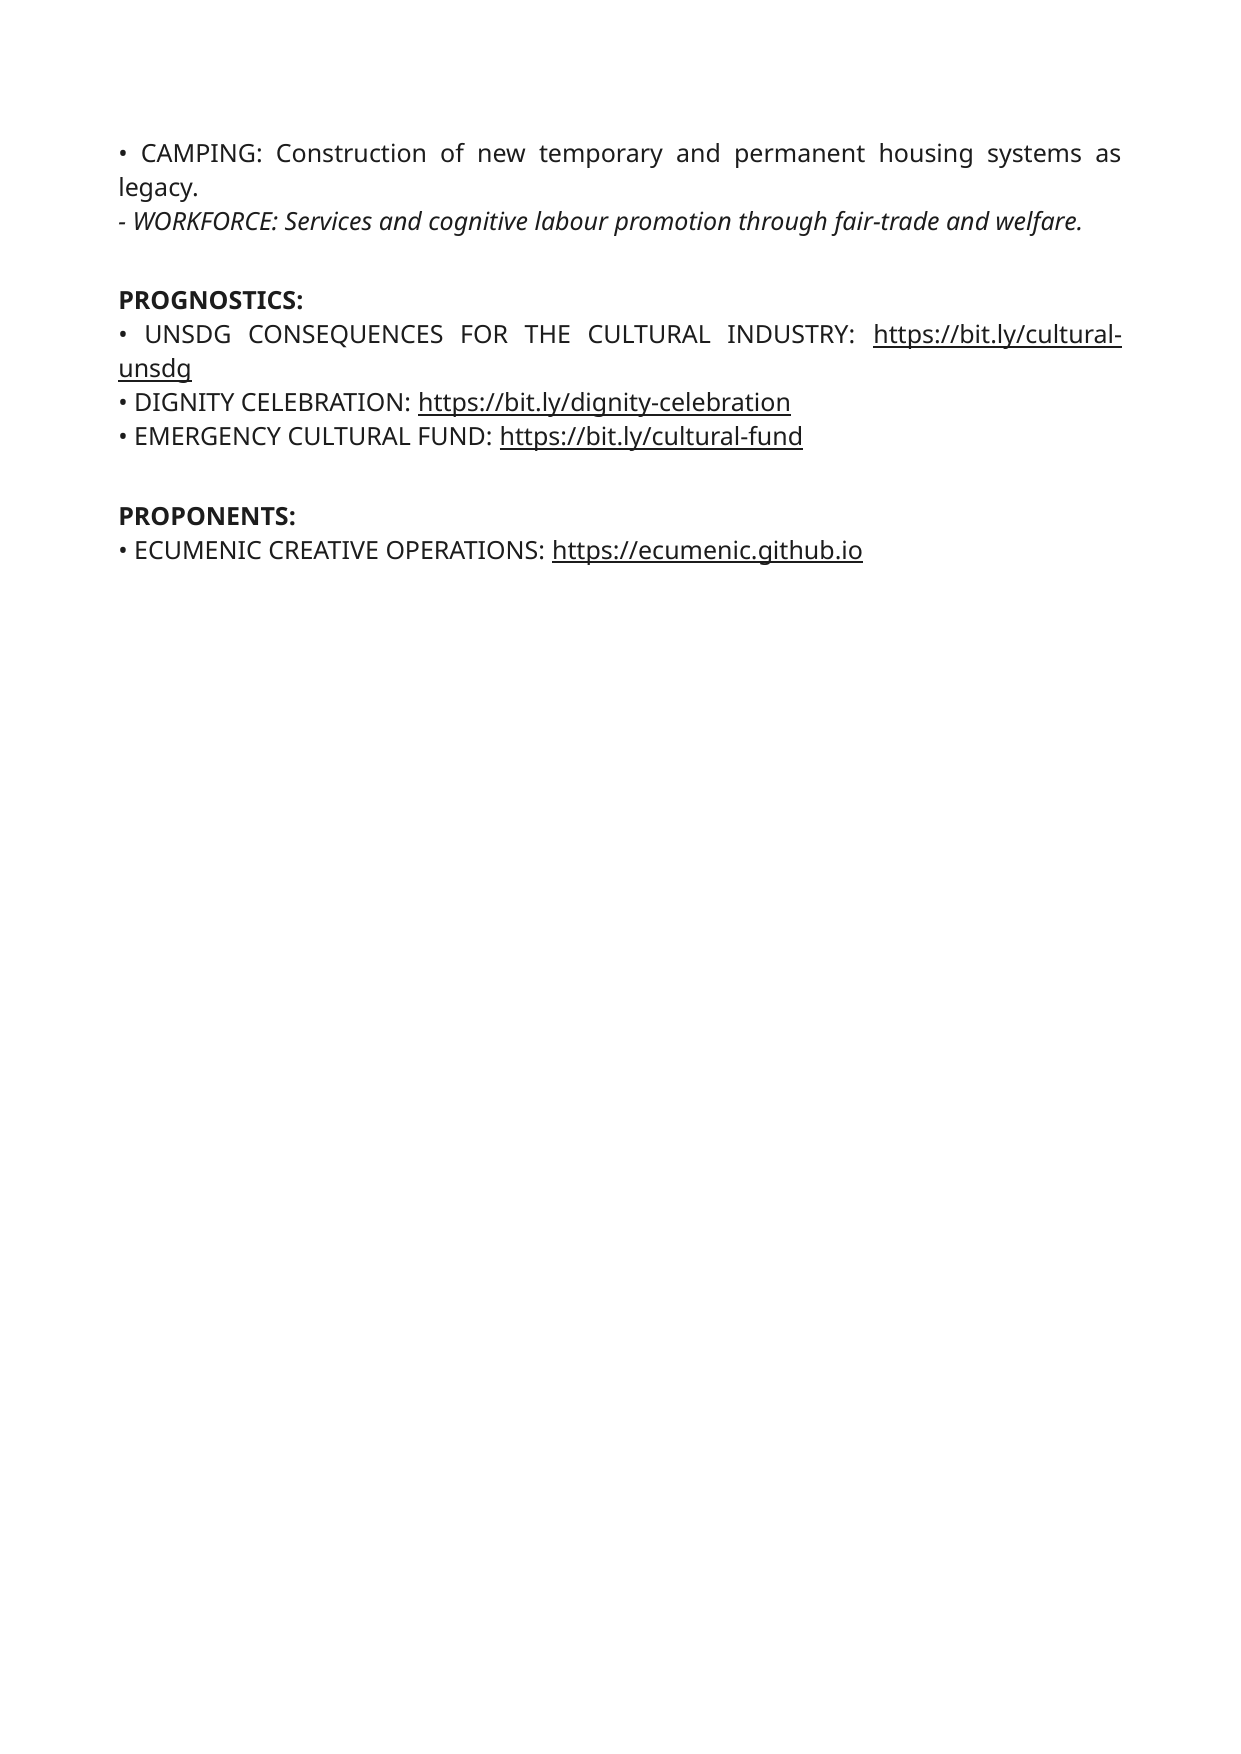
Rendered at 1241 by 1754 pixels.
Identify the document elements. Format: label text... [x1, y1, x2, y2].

text - WORKFORCE: Services and cognitive labour promotion through fair-trade and welfare. [118, 203, 1122, 237]
text PROGNOSTICS: [118, 283, 1122, 317]
text • UNSDG CONSEQUENCES FOR THE CULTURAL INDUSTRY: https://bit.ly/cultural-unsdg [118, 317, 1122, 385]
text • EMERGENCY CULTURAL FUND: https://bit.ly/cultural-fund [118, 419, 1122, 453]
text • DIGNITY CELEBRATION: https://bit.ly/dignity-celebration [118, 385, 1122, 419]
text PROPONENTS: [118, 498, 1122, 533]
text • ECUMENIC CREATIVE OPERATIONS: https://ecumenic.github.io [118, 533, 1122, 567]
text • CAMPING: Construction of new temporary and permanent housing systems as legacy. [118, 135, 1122, 203]
